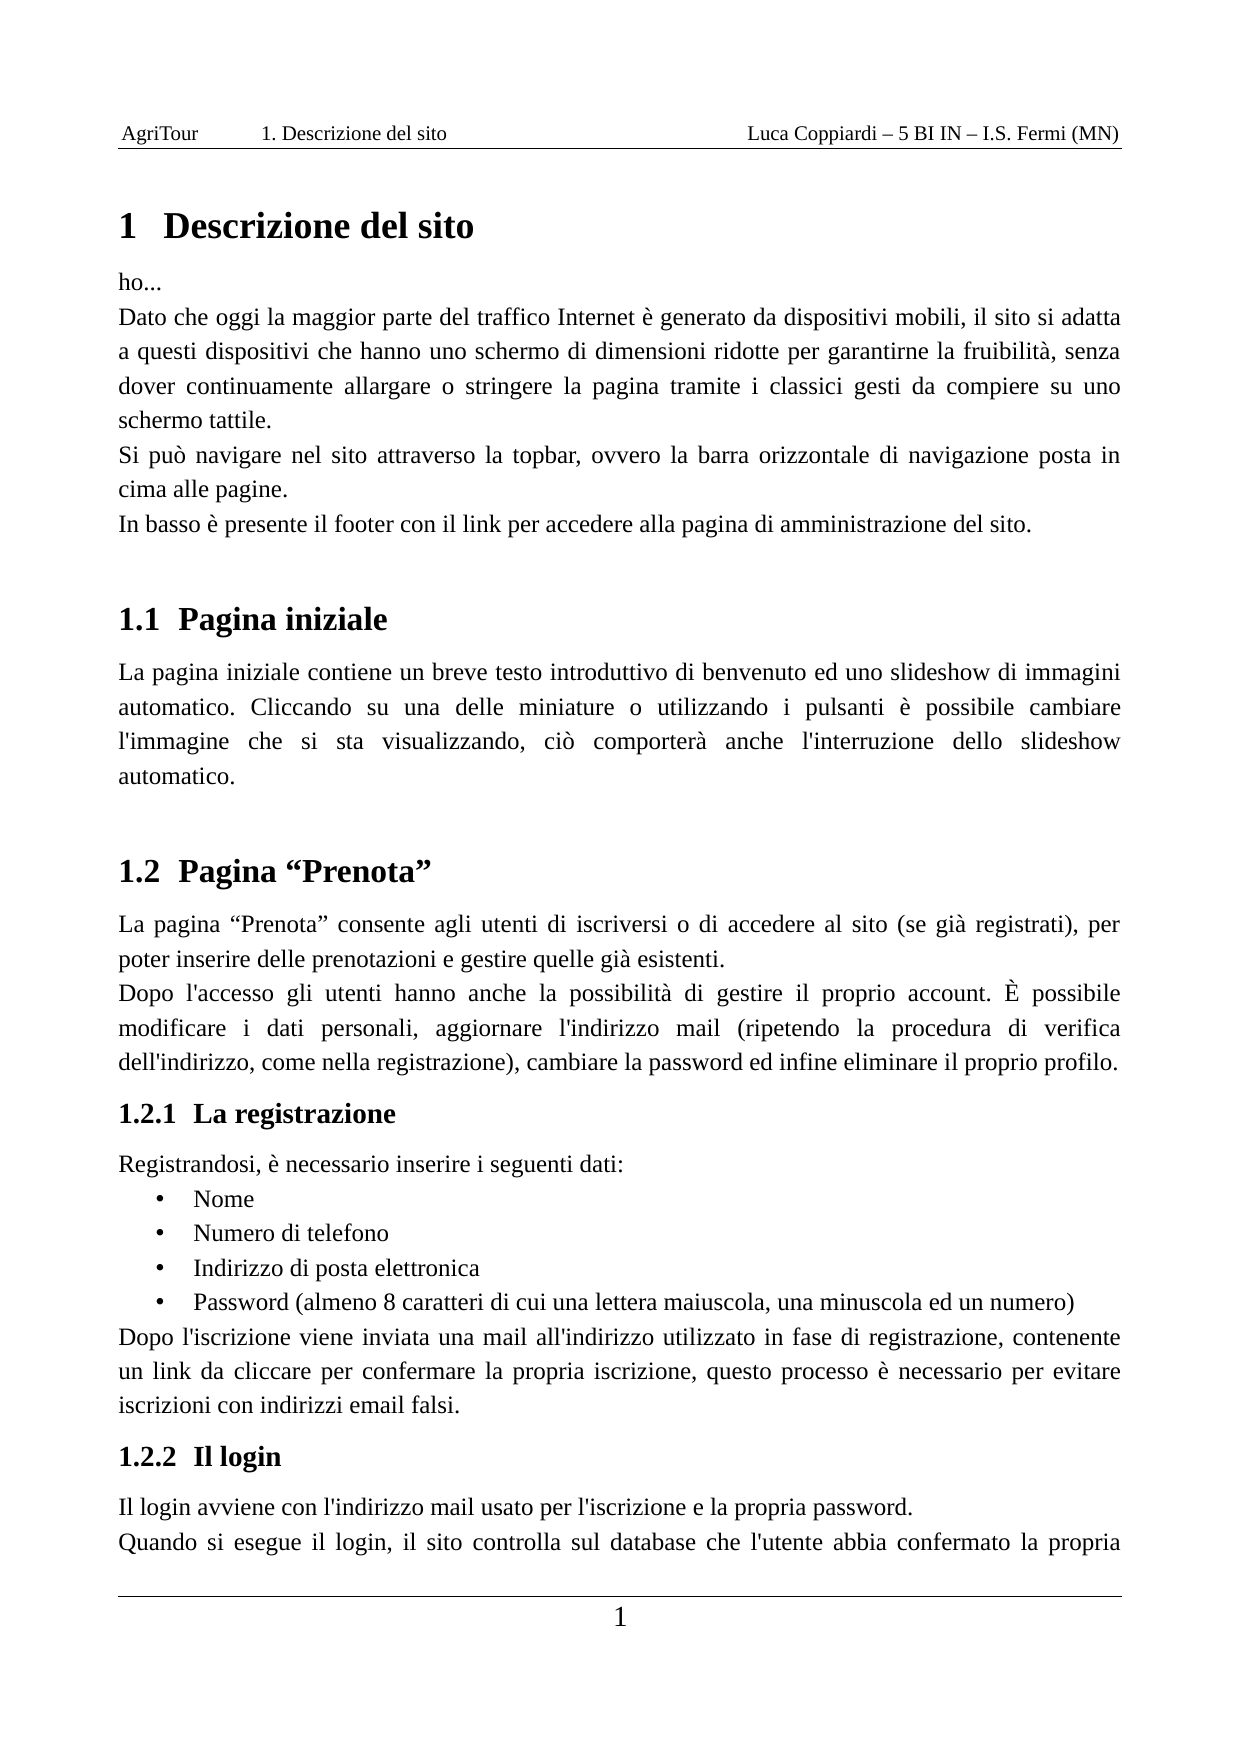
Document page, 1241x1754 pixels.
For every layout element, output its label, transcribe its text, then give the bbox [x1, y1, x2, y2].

list Indirizzo di posta elettronica [156, 1253, 1122, 1281]
text In basso è presente il footer con il link per accedere alla pagina di amministrazione del sito. [118, 509, 1122, 537]
text Dopo l'iscrizione viene inviata una mail all'indirizzo utilizzato in fase di registrazione, contenente un link da cliccare per confermare la propria iscrizione, questo processo è necessario per evitare iscrizioni con indirizzi email falsi. [118, 1322, 1122, 1419]
list Nome [156, 1184, 1122, 1212]
text La pagina iniziale contiene un breve testo introduttivo di benvenuto ed uno slideshow di immagini automatico. Cliccando su una delle miniature o utilizzando i pulsanti è possibile cambiare l'immagine che si sta visualizzando, ciò comporterà anche l'interruzione dello slideshow automatico. [118, 657, 1122, 789]
text Si può navigare nel sito attraverso la topbar, ovvero la barra orizzontale di navigazione posta in cima alle pagine. [118, 440, 1122, 503]
text Registrandosi, è necessario inserire i seguenti dati: [118, 1149, 1122, 1178]
subtitle Pagina iniziale [118, 598, 1122, 637]
list Numero di telefono [156, 1218, 1122, 1247]
text Dopo l'accesso gli utenti hanno anche la possibilità di gestire il proprio account. È possibile modificare i dati personali, aggiornare l'indirizzo mail (ripetendo la procedura di verifica dell'indirizzo, come nella registrazione), cambiare la password ed infine eliminare il proprio profilo. [118, 978, 1122, 1076]
subtitle Descrizione del sito [118, 203, 1122, 246]
text La pagina “Prenota” consente agli utenti di iscriversi o di accedere al sito (se già registrati), per poter inserire delle prenotazioni e gestire quelle già esistenti. [118, 909, 1122, 973]
text ho... Dato che oggi la maggior parte del traffico Internet è generato da dispositivi mobili, il sito si adatta a questi dispositivi che hanno uno schermo di dimensioni ridotte per garantirne la fruibilità, senza dover continuamente allargare o stringere la pagina tramite i classici gesti da compiere su uno schermo tattile. [118, 267, 1122, 434]
subtitle Il login [118, 1439, 1122, 1473]
text Quando si esegue il login, il sito controlla sul database che l'utente abbia confermato la propria [118, 1527, 1122, 1556]
text Il login avviene con l'indirizzo mail usato per l'iscrizione e la propria password. [118, 1492, 1122, 1521]
list Password (almeno 8 caratteri di cui una lettera maiuscola, una minuscola ed un numero) [156, 1287, 1122, 1316]
subtitle Pagina “Prenota” [118, 851, 1122, 889]
subtitle La registrazione [118, 1096, 1122, 1130]
